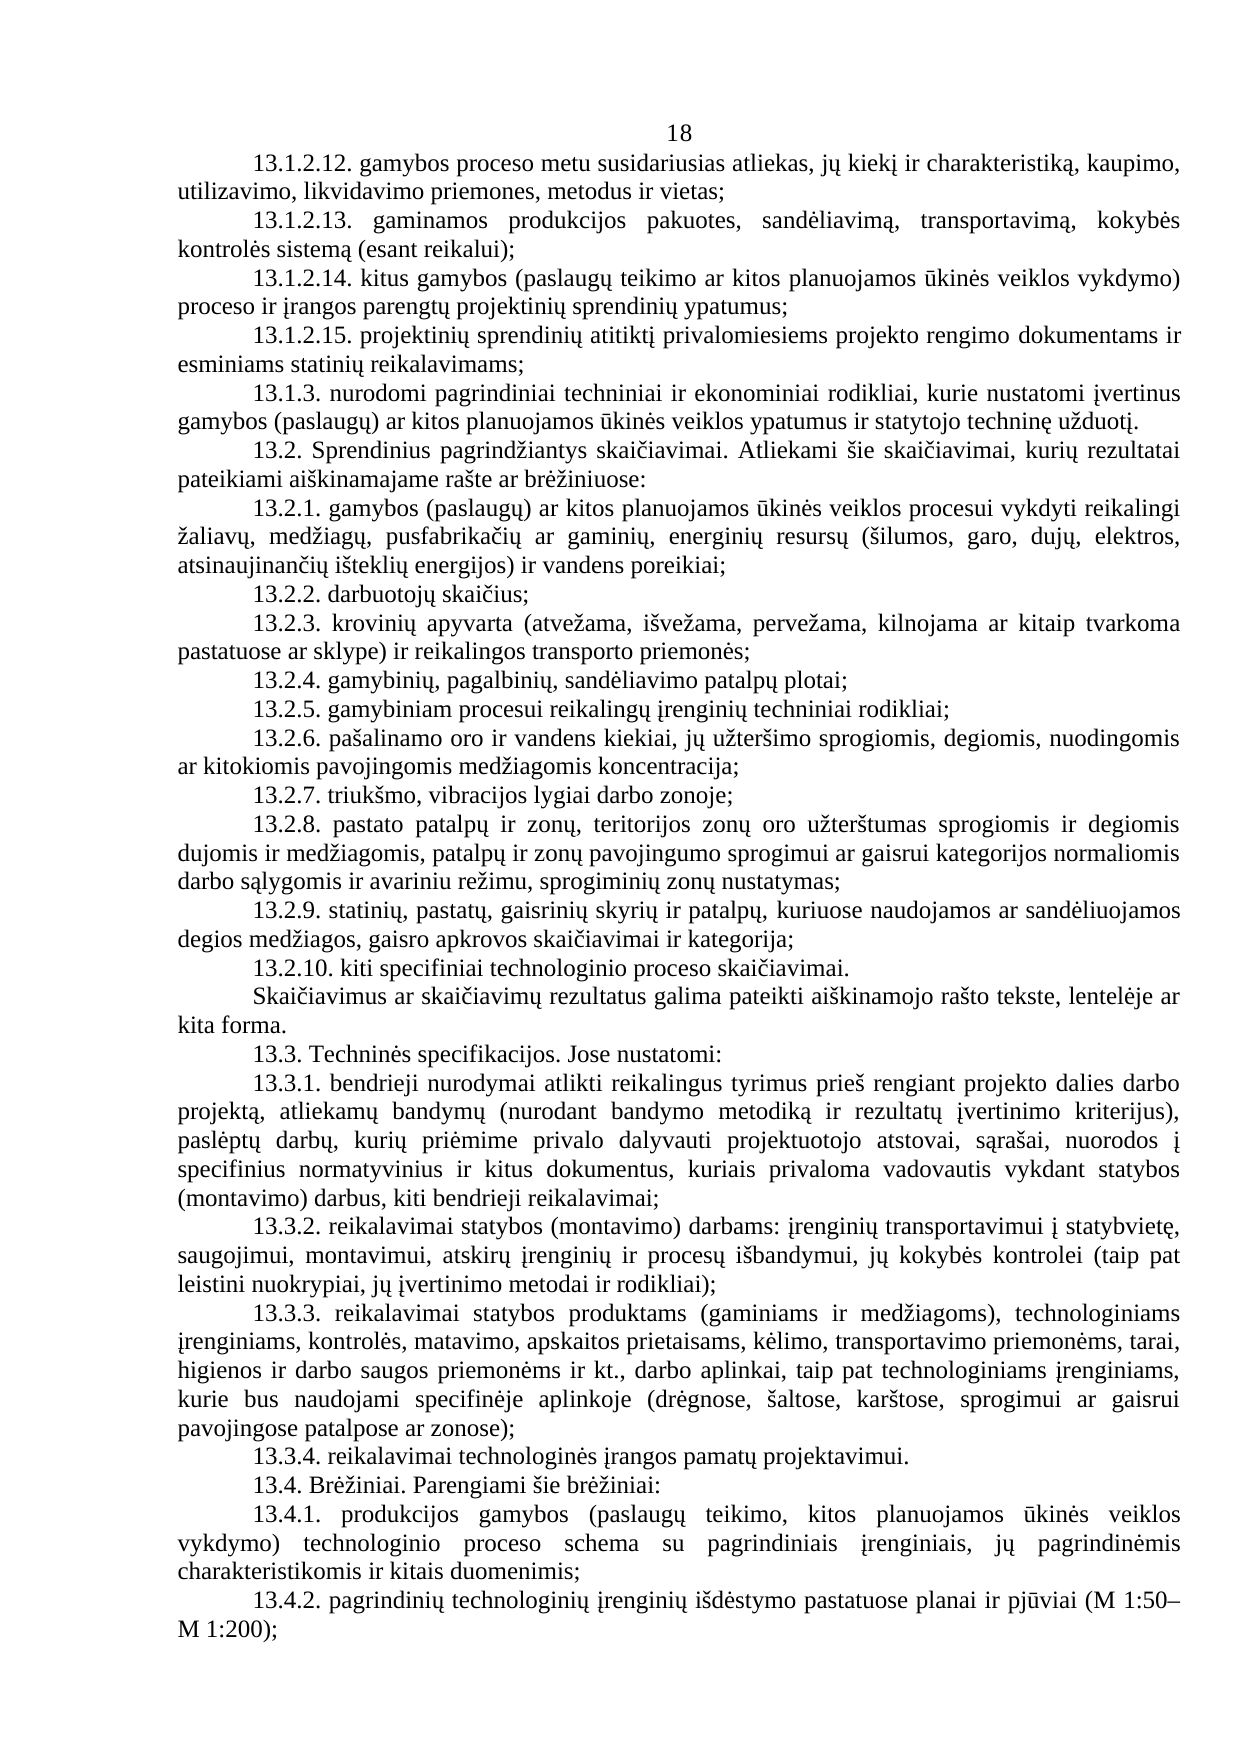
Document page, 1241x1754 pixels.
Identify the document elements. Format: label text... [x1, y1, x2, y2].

text 13.3.3. reikalavimai statybos produktams (gaminiams ir medžiagoms), technologiniams įrenginiams, kontrolės, matavimo, apskaitos prietaisams, kėlimo, transportavimo priemonėms, tarai, higienos ir darbo saugos priemonėms ir kt., darbo aplinkai, taip pat technologiniams įrenginiams, kurie bus naudojami specifinėje aplinkoje (drėgnose, šaltose, karštose, sprogimui ar gaisrui pavojingose patalpose ar zonose); [177, 1298, 1181, 1441]
text 13.2.3. krovinių apyvarta (atvežama, išvežama, pervežama, kilnojama ar kitaip tvarkoma pastatuose ar sklype) ir reikalingos transporto priemonės; [177, 608, 1181, 665]
text 13.2.2. darbuotojų skaičius; [177, 579, 1181, 608]
text 13.4.2. pagrindinių technologinių įrenginių išdėstymo pastatuose planai ir pjūviai (M 1:50–M 1:200); [177, 1585, 1181, 1643]
text 13.2.6. pašalinamo oro ir vandens kiekiai, jų užteršimo sprogiomis, degiomis, nuodingomis ar kitokiomis pavojingomis medžiagomis koncentracija; [177, 723, 1181, 780]
text 13.1.2.14. kitus gamybos (paslaugų teikimo ar kitos planuojamos ūkinės veiklos vykdymo) proceso ir įrangos parengtų projektinių sprendinių ypatumus; [177, 263, 1181, 320]
text 13.3.1. bendrieji nurodymai atlikti reikalingus tyrimus prieš rengiant projekto dalies darbo projektą, atliekamų bandymų (nurodant bandymo metodiką ir rezultatų įvertinimo kriterijus), paslėptų darbų, kurių priėmime privalo dalyvauti projektuotojo atstovai, sąrašai, nuorodos į specifinius normatyvinius ir kitus dokumentus, kuriais privaloma vadovautis vykdant statybos (montavimo) darbus, kiti bendrieji reikalavimai; [177, 1068, 1181, 1211]
text 13.1.2.15. projektinių sprendinių atitiktį privalomiesiems projekto rengimo dokumentams ir esminiams statinių reikalavimams; [177, 320, 1181, 378]
text 13.2. Sprendinius pagrindžiantys skaičiavimai. Atliekami šie skaičiavimai, kurių rezultatai pateikiami aiškinamajame rašte ar brėžiniuose: [177, 435, 1181, 493]
text 13.2.10. kiti specifiniai technologinio proceso skaičiavimai. [177, 953, 1181, 981]
text 13.4. Brėžiniai. Parengiami šie brėžiniai: [177, 1470, 1181, 1499]
text 13.1.3. nurodomi pagrindiniai techniniai ir ekonominiai rodikliai, kurie nustatomi įvertinus gamybos (paslaugų) ar kitos planuojamos ūkinės veiklos ypatumus ir statytojo techninę užduotį. [177, 378, 1181, 435]
text 13.2.5. gamybiniam procesui reikalingų įrenginių techniniai rodikliai; [177, 694, 1181, 723]
text 13.2.9. statinių, pastatų, gaisrinių skyrių ir patalpų, kuriuose naudojamos ar sandėliuojamos degios medžiagos, gaisro apkrovos skaičiavimai ir kategorija; [177, 895, 1181, 953]
text 13.2.8. pastato patalpų ir zonų, teritorijos zonų oro užterštumas sprogiomis ir degiomis dujomis ir medžiagomis, patalpų ir zonų pavojingumo sprogimui ar gaisrui kategorijos normaliomis darbo sąlygomis ir avariniu režimu, sprogiminių zonų nustatymas; [177, 809, 1181, 895]
text 13.3.4. reikalavimai technologinės įrangos pamatų projektavimui. [177, 1441, 1181, 1470]
text 13.3. Techninės specifikacijos. Jose nustatomi: [177, 1039, 1181, 1068]
text 13.1.2.13. gaminamos produkcijos pakuotes, sandėliavimą, transportavimą, kokybės kontrolės sistemą (esant reikalui); [177, 205, 1181, 263]
text 13.2.1. gamybos (paslaugų) ar kitos planuojamos ūkinės veiklos procesui vykdyti reikalingi žaliavų, medžiagų, pusfabrikačių ar gaminių, energinių resursų (šilumos, garo, dujų, elektros, atsinaujinančių išteklių energijos) ir vandens poreikiai; [177, 493, 1181, 579]
text 13.4.1. produkcijos gamybos (paslaugų teikimo, kitos planuojamos ūkinės veiklos vykdymo) technologinio proceso schema su pagrindiniais įrenginiais, jų pagrindinėmis charakteristikomis ir kitais duomenimis; [177, 1499, 1181, 1585]
text 13.2.7. triukšmo, vibracijos lygiai darbo zonoje; [177, 780, 1181, 809]
text 13.1.2.12. gamybos proceso metu susidariusias atliekas, jų kiekį ir charakteristiką, kaupimo, utilizavimo, likvidavimo priemones, metodus ir vietas; [177, 148, 1181, 205]
text Skaičiavimus ar skaičiavimų rezultatus galima pateikti aiškinamojo rašto tekste, lentelėje ar kita forma. [177, 981, 1181, 1039]
text 13.2.4. gamybinių, pagalbinių, sandėliavimo patalpų plotai; [177, 665, 1181, 694]
text 13.3.2. reikalavimai statybos (montavimo) darbams: įrenginių transportavimui į statybvietę, saugojimui, montavimui, atskirų įrenginių ir procesų išbandymui, jų kokybės kontrolei (taip pat leistini nuokrypiai, jų įvertinimo metodai ir rodikliai); [177, 1211, 1181, 1298]
